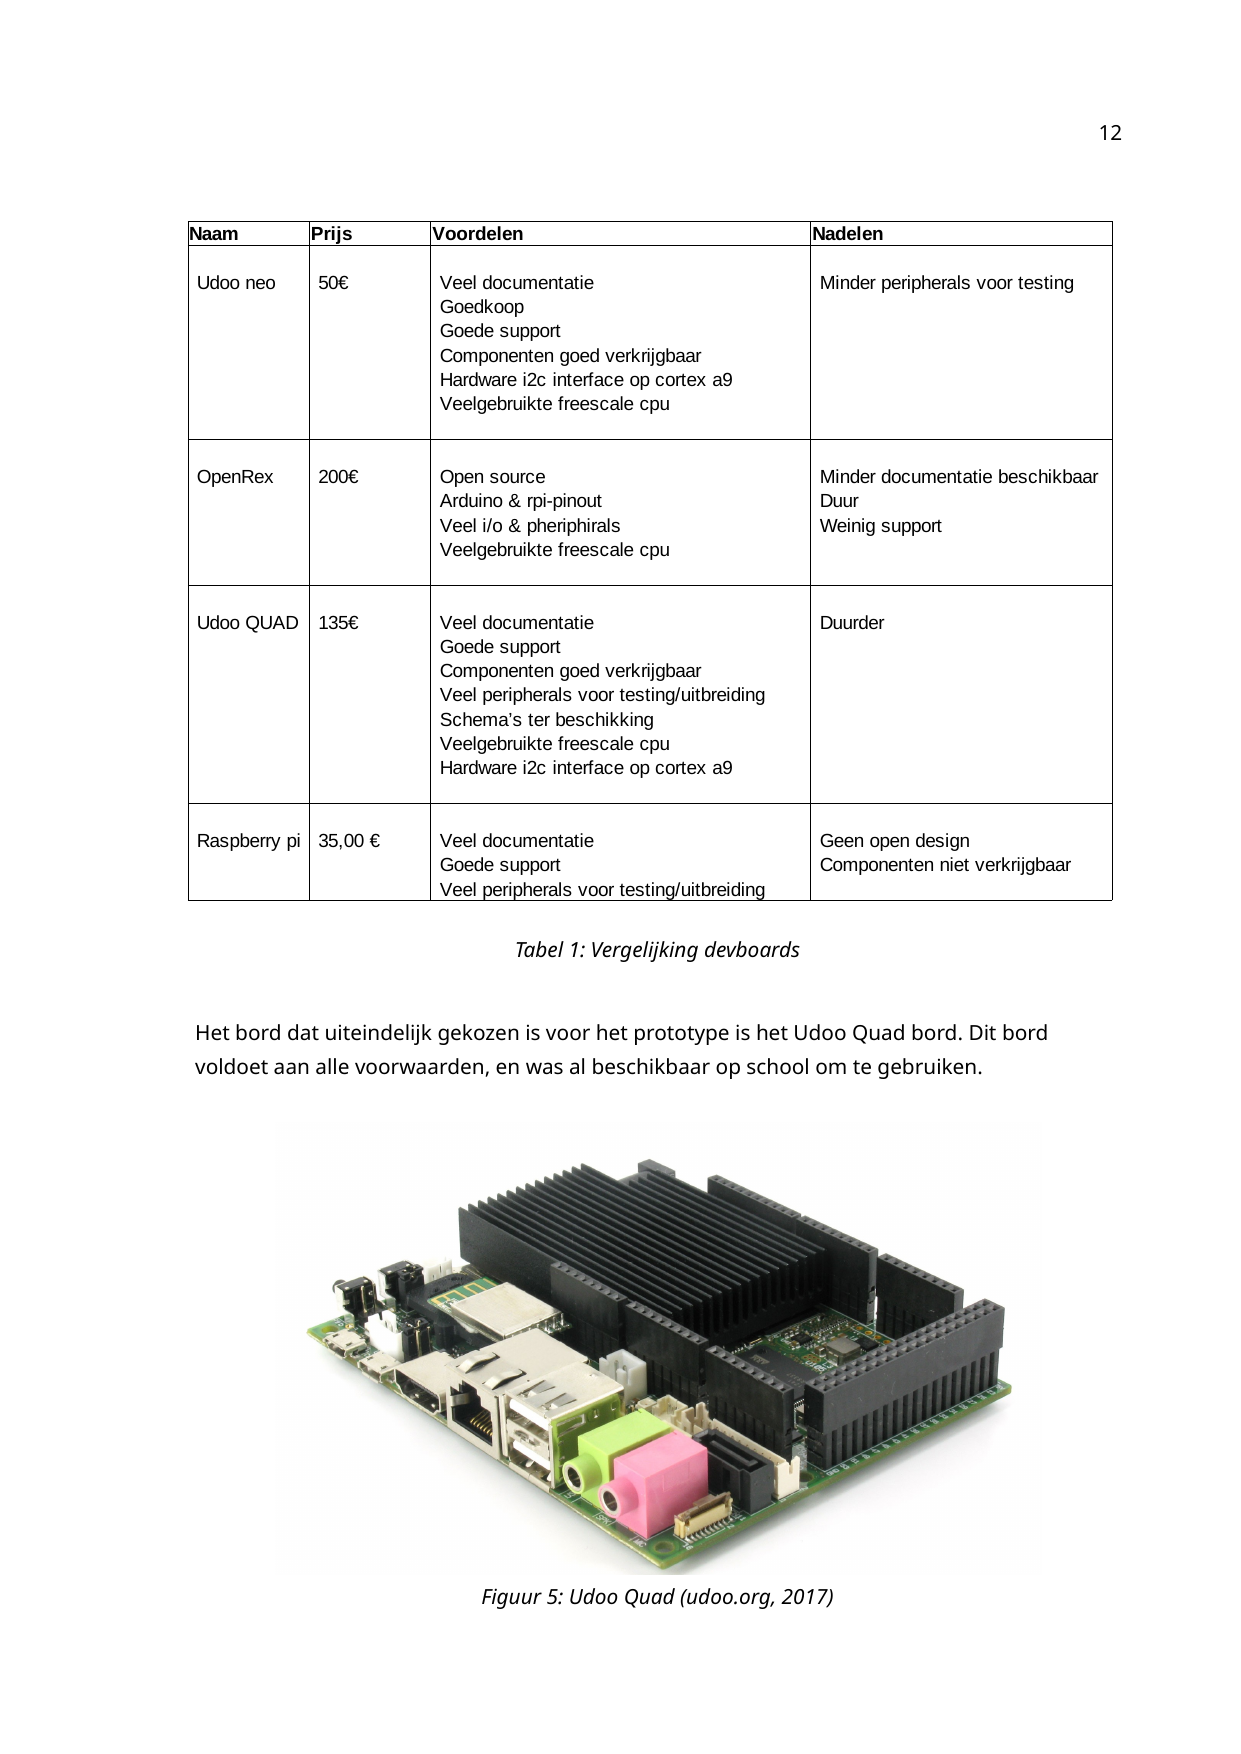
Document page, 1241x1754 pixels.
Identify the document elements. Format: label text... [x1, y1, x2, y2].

text Het bord dat uiteindelijk gekozen is voor het prototype is het Udoo Quad bord. Dit bord voldoet aan alle voorwaarden, en was al beschikbaar op school om te gebruiken. [195, 1018, 1122, 1081]
text Tabel 1: Vergelijking devboards [187, 935, 1130, 964]
picture [275, 1122, 1042, 1575]
text Figuur 5: Udoo Quad (udoo.org, 2017) [275, 1575, 1042, 1610]
